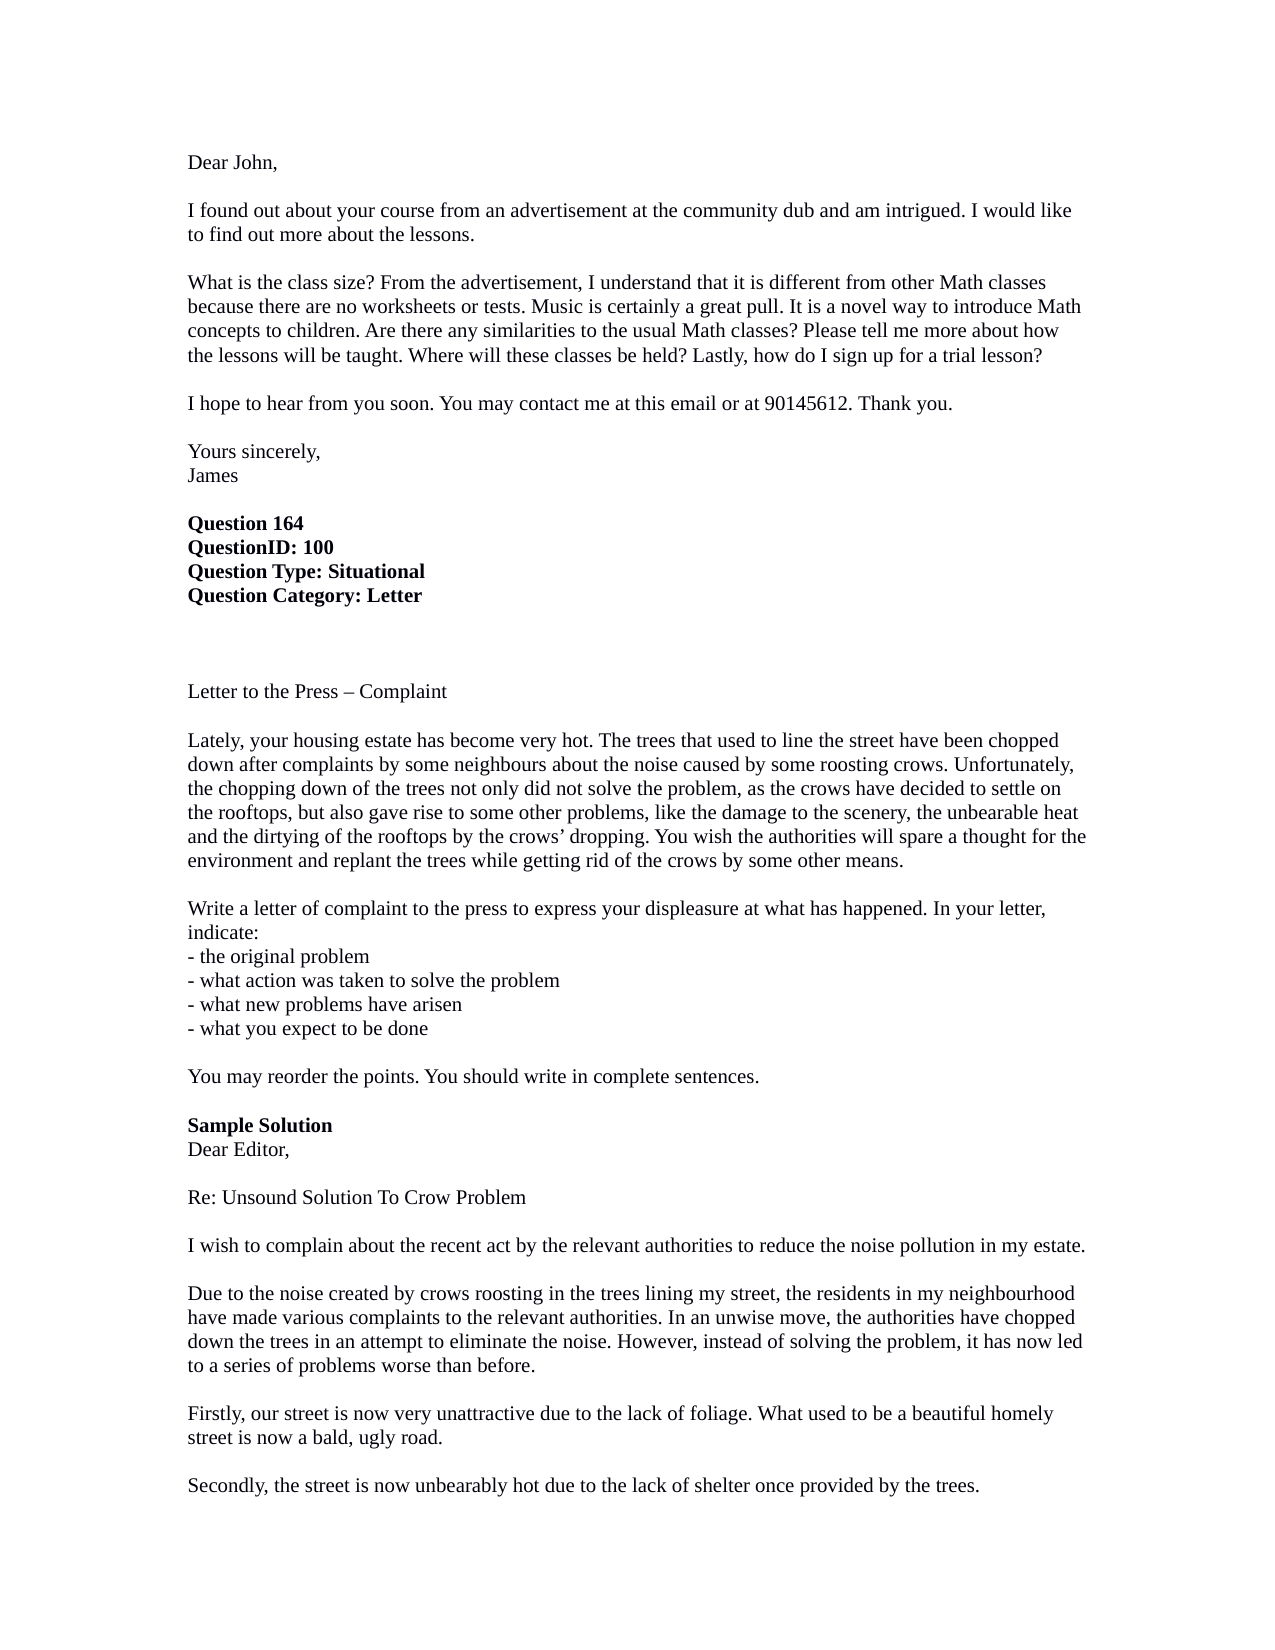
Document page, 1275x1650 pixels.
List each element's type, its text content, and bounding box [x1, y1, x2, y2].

text Question Type: Situational [187, 559, 1087, 583]
text What is the class size? From the advertisement, I understand that it is different from other Math classes because there are no worksheets or tests. Music is certainly a great pull. It is a novel way to introduce Math concepts to children. Are there any similarities to the usual Math classes? Please tell me more about how the lessons will be taught. Where will these classes be held? Lastly, how do I sign up for a trial lesson? [187, 270, 1087, 367]
text Yours sincerely, [187, 439, 1087, 463]
text Question Category: Letter [187, 583, 1087, 607]
text - what you expect to be done [187, 1016, 1087, 1040]
text Write a letter of complaint to the press to express your displeasure at what has happened. In your letter, indicate: [187, 896, 1087, 944]
text Question 164 [187, 511, 1087, 535]
text Letter to the Press – Complaint [187, 679, 1087, 703]
text Dear Editor, [187, 1137, 1087, 1161]
text James [187, 463, 1087, 487]
text QuestionID: 100 [187, 535, 1087, 559]
text - the original problem [187, 944, 1087, 968]
text - what new problems have arisen [187, 992, 1087, 1016]
text Firstly, our street is now very unattractive due to the lack of foliage. What used to be a beautiful homely street is now a bald, ugly road. [187, 1401, 1087, 1449]
text I found out about your course from an advertisement at the community dub and am intrigued. I would like to find out more about the lessons. [187, 198, 1087, 246]
text Re: Unsound Solution To Crow Problem [187, 1185, 1087, 1209]
text Lately, your housing estate has become very hot. The trees that used to line the street have been chopped down after complaints by some neighbours about the noise caused by some roosting crows. Unfortunately, the chopping down of the trees not only did not solve the problem, as the crows have decided to settle on the rooftops, but also gave rise to some other problems, like the damage to the scenery, the unbearable heat and the dirtying of the rooftops by the crows’ dropping. You wish the authorities will spare a thought for the environment and replant the trees while getting rid of the crows by some other means. [187, 727, 1087, 872]
text Sample Solution [187, 1112, 1087, 1137]
text - what action was taken to solve the problem [187, 968, 1087, 992]
text I wish to complain about the recent act by the relevant authorities to reduce the noise pollution in my estate. [187, 1233, 1087, 1257]
text I hope to hear from you soon. You may contact me at this email or at 90145612. Thank you. [187, 391, 1087, 415]
text Due to the noise created by crows roosting in the trees lining my street, the residents in my neighbourhood have made various complaints to the relevant authorities. In an unwise move, the authorities have chopped down the trees in an attempt to eliminate the noise. However, instead of solving the problem, it has now led to a series of problems worse than before. [187, 1281, 1087, 1377]
text You may reorder the points. You should write in complete sentences. [187, 1064, 1087, 1088]
text Secondly, the street is now unbearably hot due to the lack of shelter once provided by the trees. [187, 1473, 1087, 1497]
text Dear John, [187, 150, 1087, 174]
